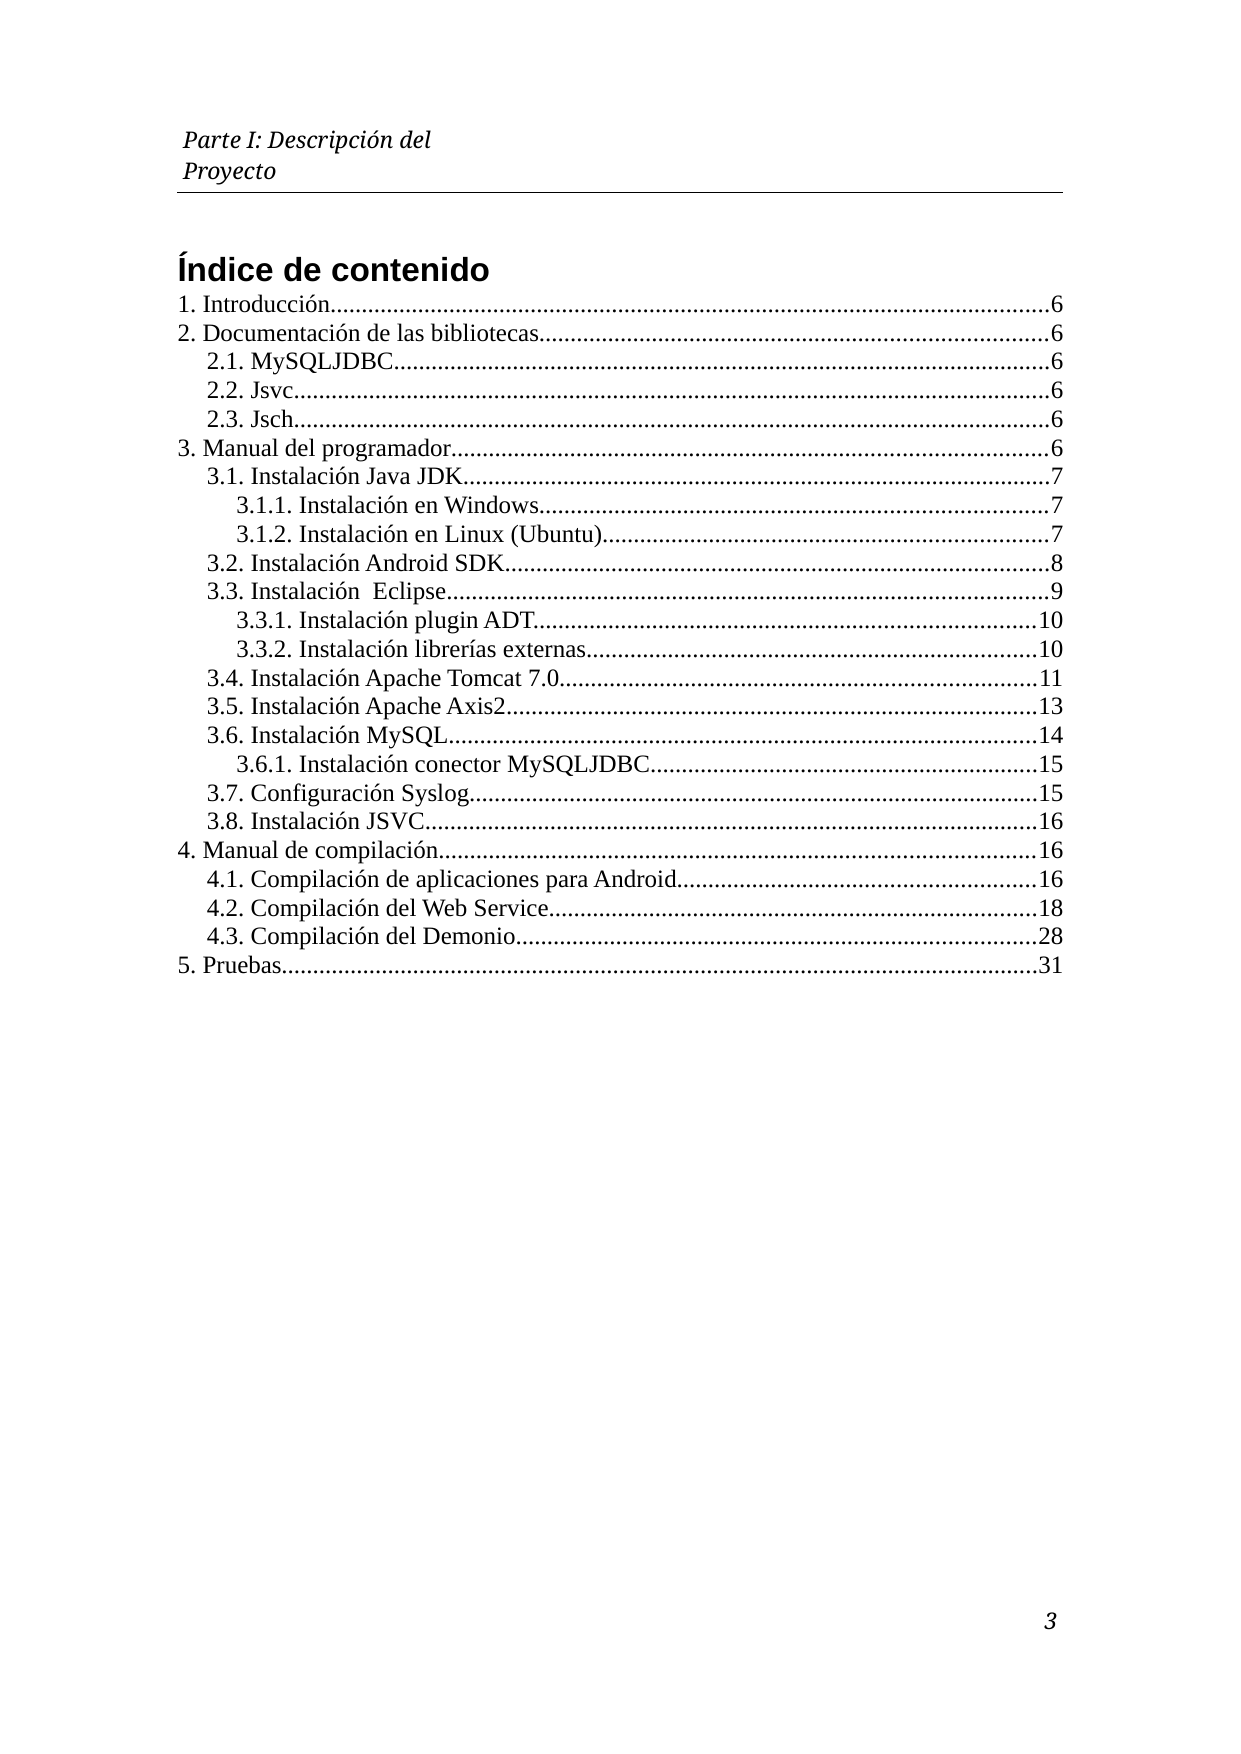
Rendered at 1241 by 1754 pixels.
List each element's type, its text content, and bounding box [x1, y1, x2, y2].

text 3.8. Instalación JSVC 16 [207, 806, 1063, 835]
text 1. Introducción 6 [177, 289, 1063, 318]
subtitle Índice de contenido [177, 250, 1063, 289]
text 3. Manual del programador 6 [177, 433, 1063, 461]
text 3.3.2. Instalación librerías externas 10 [236, 634, 1063, 663]
text 3.1.2. Instalación en Linux (Ubuntu) 7 [236, 519, 1063, 548]
text 3.3.1. Instalación plugin ADT. 10 [236, 605, 1063, 634]
text 4. Manual de compilación 16 [177, 835, 1063, 864]
text 2. Documentación de las bibliotecas 6 [177, 318, 1063, 346]
text 5. Pruebas 31 [177, 950, 1063, 979]
text 3.3. Instalación Eclipse 9 [207, 576, 1063, 605]
text 3.5. Instalación Apache Axis2 13 [207, 691, 1063, 720]
text 3.4. Instalación Apache Tomcat 7.0 11 [207, 663, 1063, 691]
text 4.1. Compilación de aplicaciones para Android 16 [207, 864, 1063, 893]
text 2.3. Jsch 6 [207, 404, 1063, 433]
text 3.1. Instalación Java JDK 7 [207, 461, 1063, 490]
text 3.2. Instalación Android SDK 8 [207, 548, 1063, 576]
text 3.7. Configuración Syslog 15 [207, 778, 1063, 806]
text 2.2. Jsvc 6 [207, 375, 1063, 404]
text 3.1.1. Instalación en Windows 7 [236, 490, 1063, 519]
text 3.6.1. Instalación conector MySQLJDBC 15 [236, 749, 1063, 778]
text 2.1. MySQLJDBC 6 [207, 346, 1063, 375]
text 4.3. Compilación del Demonio 28 [207, 921, 1063, 950]
text 3.6. Instalación MySQL 14 [207, 720, 1063, 749]
text 4.2. Compilación del Web Service 18 [207, 893, 1063, 921]
